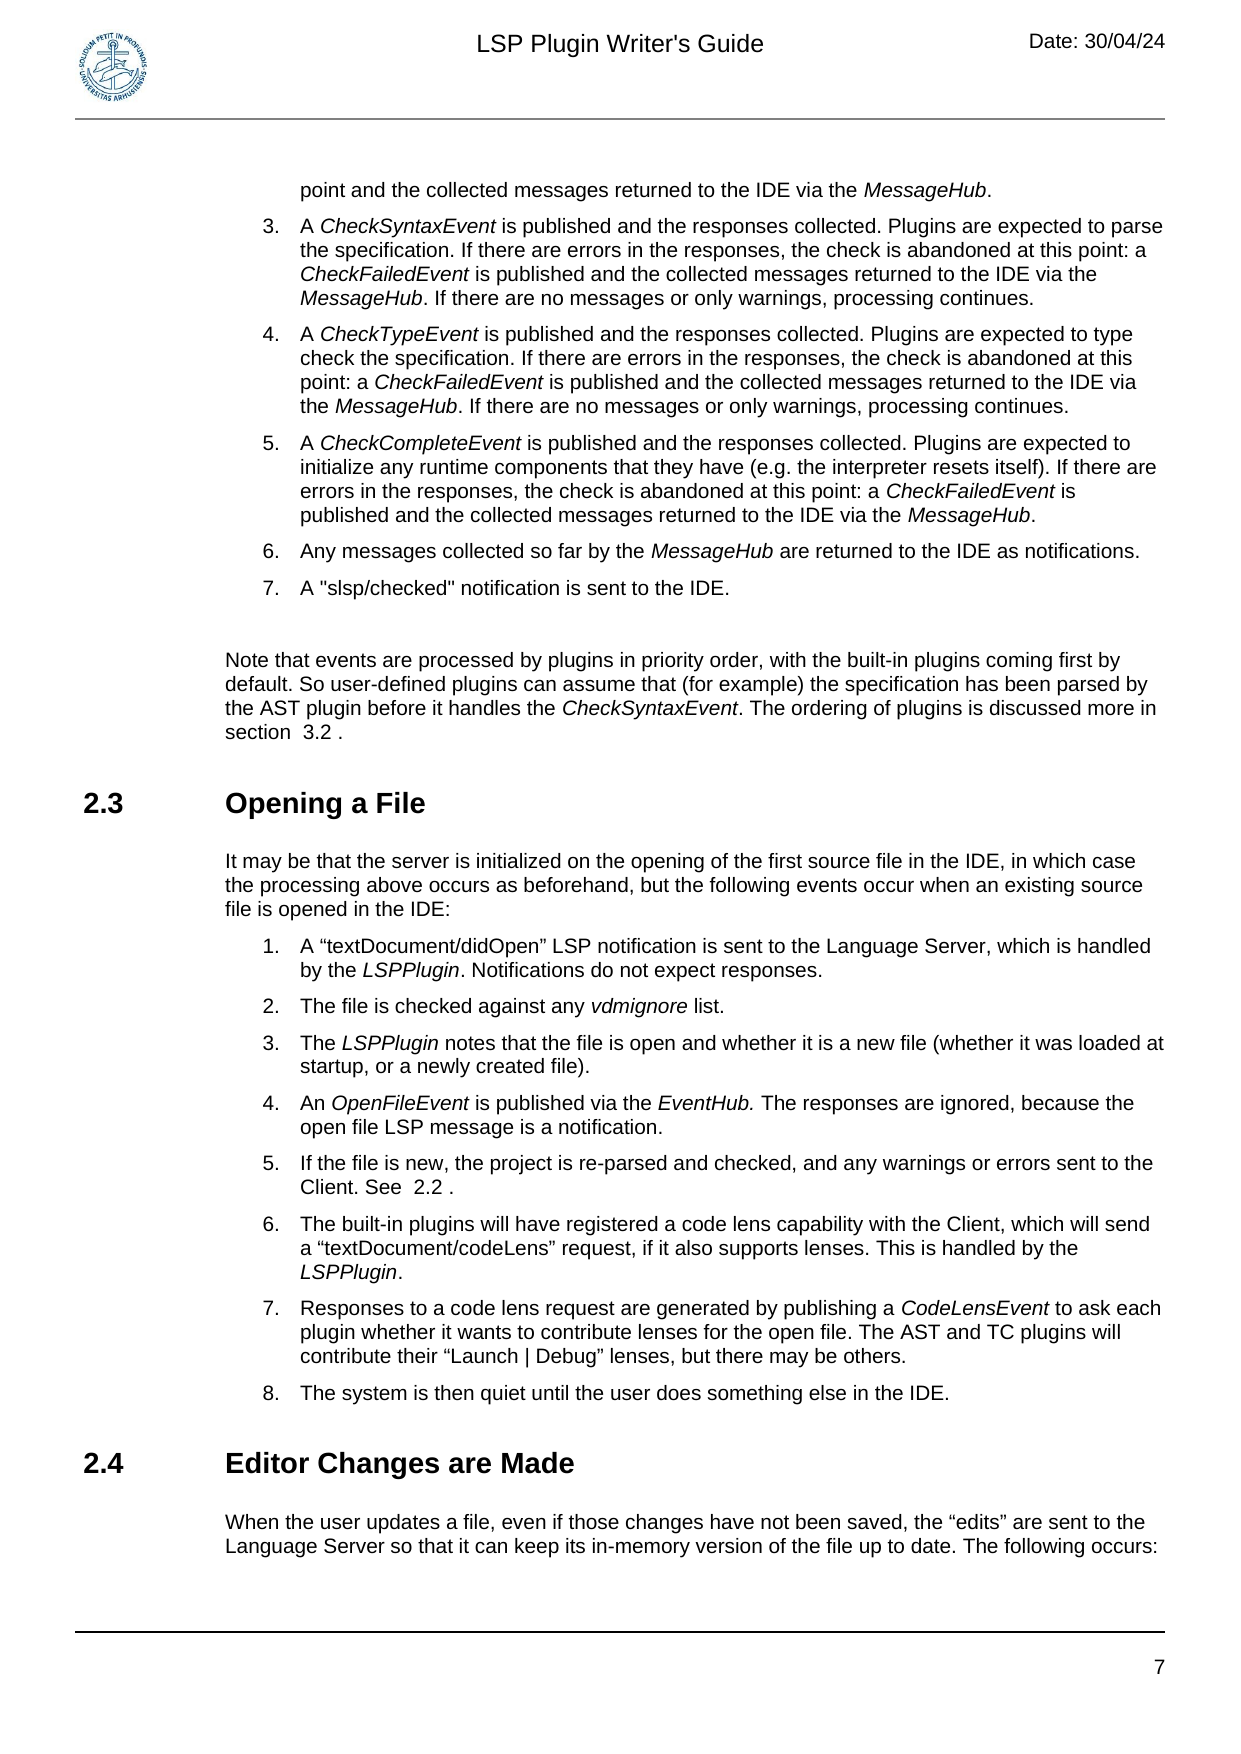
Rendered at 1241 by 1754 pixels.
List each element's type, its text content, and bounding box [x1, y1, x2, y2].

list Responses to a code lens request are generated by publishing a CodeLensEvent to ask each plugin whether it wants to contribute lenses for the open file. The AST and TC plugins will contribute their “Launch | Debug” lenses, but there may be others. [262, 1296, 1165, 1368]
list A “textDocument/didOpen” LSP notification is sent to the Language Server, which is handled by the LSPPlugin. Notifications do not expect responses. [262, 934, 1165, 982]
list A "slsp/checked" notification is sent to the IDE. [262, 576, 1165, 600]
list The LSPPlugin notes that the file is open and whether it is a new file (whether it was loaded at startup, or a newly created file). [262, 1031, 1165, 1079]
list A CheckTypeEvent is published and the responses collected. Plugins are expected to type check the specification. If there are errors in the responses, the check is abandoned at this point: a CheckFailedEvent is published and the collected messages returned to the IDE via the MessageHub. If there are no messages or only warnings, processing continues. [262, 323, 1165, 418]
subtitle Opening a File [75, 787, 1165, 819]
list point and the collected messages returned to the IDE via the MessageHub. [262, 178, 1165, 202]
list An OpenFileEvent is published via the EventHub. The responses are ignored, because the open file LSP message is a notification. [262, 1091, 1165, 1139]
text Note that events are processed by plugins in priority order, with the built-in plugins coming first by default. So user-defined plugins can assume that (for example) the specification has been parsed by the AST plugin before it handles the CheckSyntaxEvent. The ordering of plugins is discussed more in section 3.2 . [225, 649, 1165, 744]
text When the user updates a file, even if those changes have not been saved, the “edits” are sent to the Language Server so that it can keep its in-memory version of the file up to date. The following occurs: [225, 1510, 1165, 1558]
picture [75, 29, 150, 105]
list Any messages collected so far by the MessageHub are returned to the IDE as notifications. [262, 539, 1165, 563]
list If the file is new, the project is re-parsed and checked, and any warnings or errors sent to the Client. See 2.2 . [262, 1152, 1165, 1199]
list A CheckCompleteEvent is published and the responses collected. Plugins are expected to initialize any runtime components that they have (e.g. the interpreter resets itself). If there are errors in the responses, the check is abandoned at this point: a CheckFailedEvent is published and the collected messages returned to the IDE via the MessageHub. [262, 431, 1165, 527]
list The system is then quiet until the user does something else in the IDE. [262, 1381, 1165, 1405]
list A CheckSyntaxEvent is published and the responses collected. Plugins are expected to parse the specification. If there are errors in the responses, the check is abandoned at this point: a CheckFailedEvent is published and the collected messages returned to the IDE via the MessageHub. If there are no messages or only warnings, processing continues. [262, 214, 1165, 310]
text It may be that the server is initialized on the opening of the first source file in the IDE, in which case the processing above occurs as beforehand, but the following events occur when an existing source file is opened in the IDE: [225, 849, 1165, 921]
list The file is checked against any vdmignore list. [262, 994, 1165, 1018]
subtitle Editor Changes are Made [75, 1447, 1165, 1480]
list The built-in plugins will have registered a code lens capability with the Client, which will send a “textDocument/codeLens” request, if it also supports lenses. This is handled by the LSPPlugin. [262, 1212, 1165, 1284]
